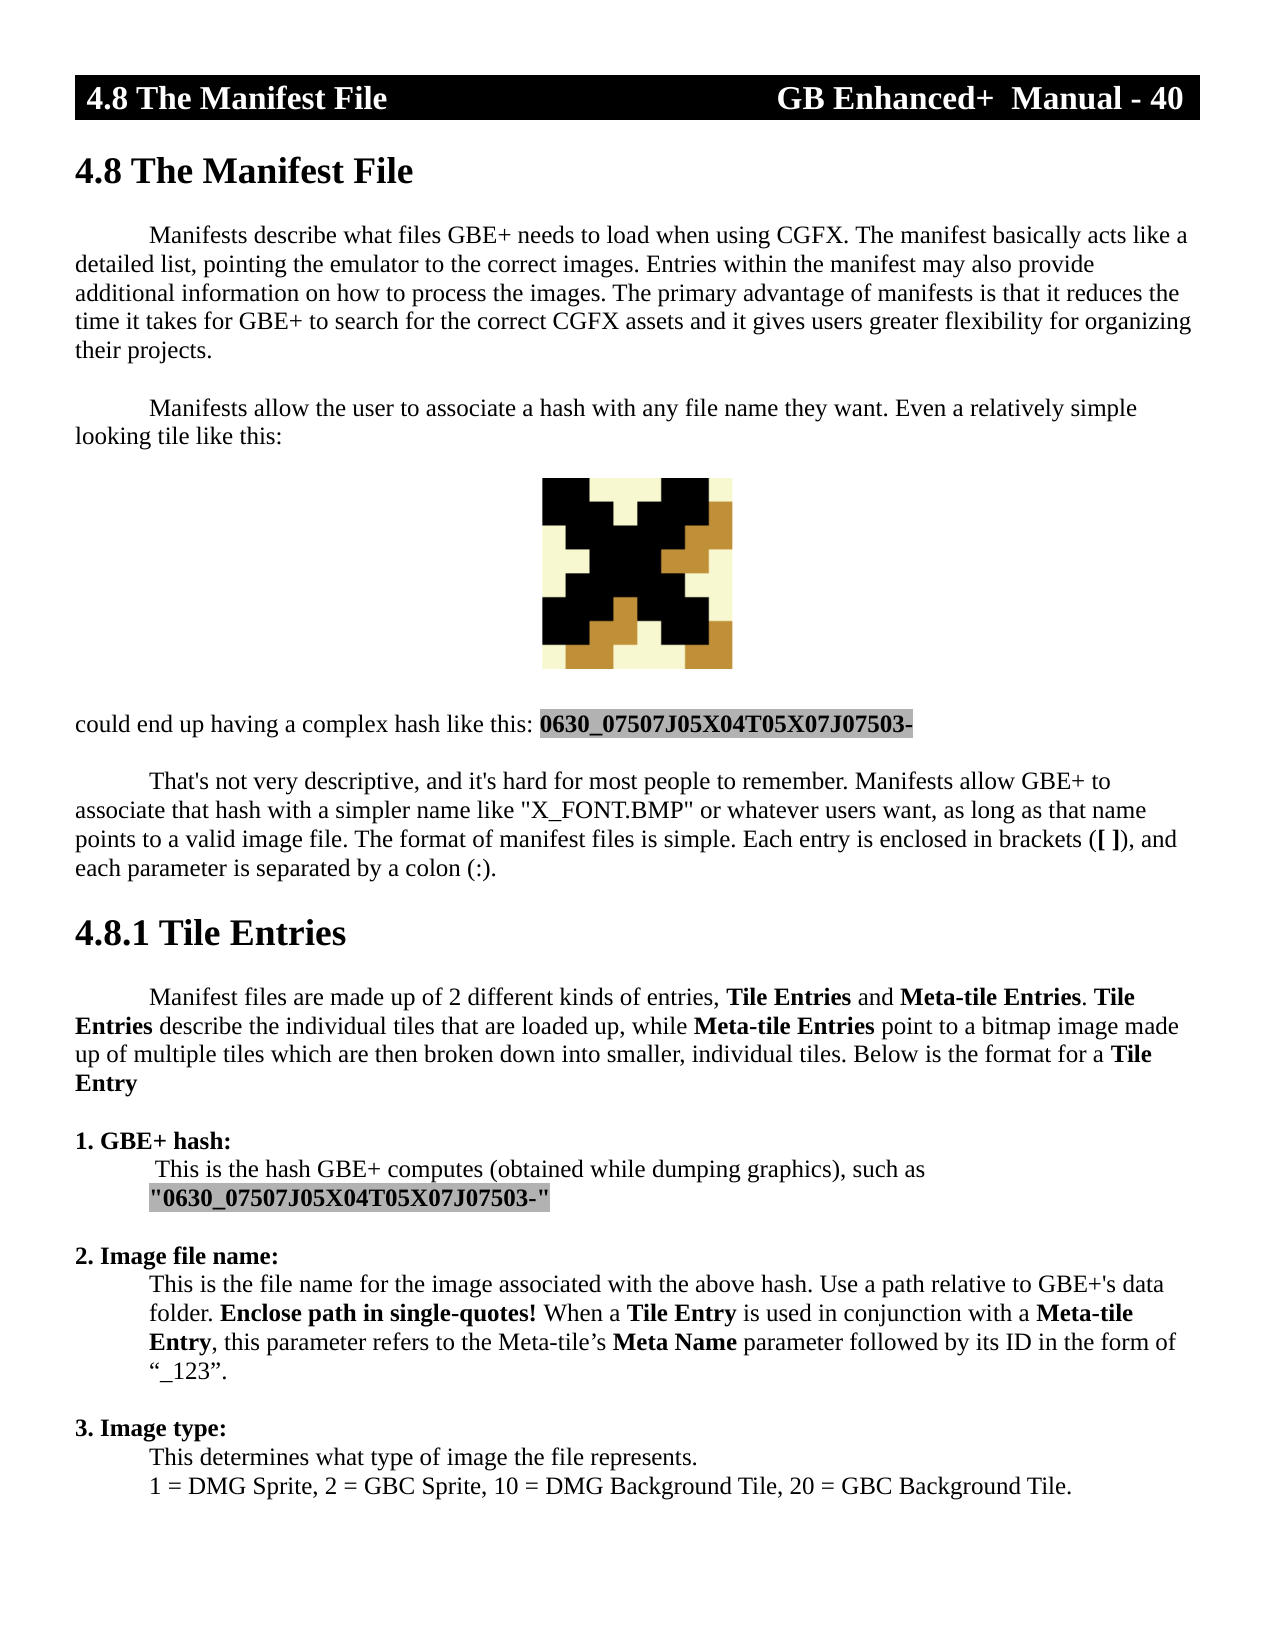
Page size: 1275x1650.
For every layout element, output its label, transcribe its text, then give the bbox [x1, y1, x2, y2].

text 3. Image type: [75, 1413, 1200, 1442]
text Manifests describe what files GBE+ needs to load when using CGFX. The manifest basically acts like a detailed list, pointing the emulator to the correct images. Entries within the manifest may also provide additional information on how to process the images. The primary advantage of manifests is that it reduces the time it takes for GBE+ to search for the correct CGFX assets and it gives users greater flexibility for organizing their projects. [75, 220, 1200, 364]
text This is the file name for the image associated with the above hash. Use a path relative to GBE+'s data folder. Enclose path in single-quotes! When a Tile Entry is used in conjunction with a Meta-tile Entry, this parameter refers to the Meta-tile’s Meta Name parameter followed by its ID in the form of “_123”. [75, 1269, 1200, 1384]
text 4.8 The Manifest File [75, 148, 1200, 191]
text 4.8 The Manifest File GB Enhanced+ Manual - 40 [75, 75, 1200, 119]
text That's not very descriptive, and it's hard for most people to remember. Manifests allow GBE+ to associate that hash with a simpler name like "X_FONT.BMP" or whatever users want, as long as that name points to a valid image file. The format of manifest files is simple. Each entry is enclosed in brackets ([ ]), and each parameter is separated by a colon (:). [75, 766, 1200, 881]
picture [542, 478, 733, 669]
text 1 = DMG Sprite, 2 = GBC Sprite, 10 = DMG Background Tile, 20 = GBC Background Tile. [75, 1471, 1200, 1499]
text 2. Image file name: [75, 1241, 1200, 1269]
text 4.8.1 Tile Entries [75, 910, 1200, 953]
text This is the hash GBE+ computes (obtained while dumping graphics), such as "0630_07507J05X04T05X07J07503-" [75, 1154, 1200, 1212]
text 1. GBE+ hash: [75, 1126, 1200, 1154]
text This determines what type of image the file represents. [75, 1442, 1200, 1471]
text Manifests allow the user to associate a hash with any file name they want. Even a relatively simple looking tile like this: [75, 393, 1200, 450]
text could end up having a complex hash like this: 0630_07507J05X04T05X07J07503- [75, 709, 1200, 738]
text Manifest files are made up of 2 different kinds of entries, Tile Entries and Meta-tile Entries. Tile Entries describe the individual tiles that are loaded up, while Meta-tile Entries point to a bitmap image made up of multiple tiles which are then broken down into smaller, individual tiles. Below is the format for a Tile Entry [75, 982, 1200, 1097]
